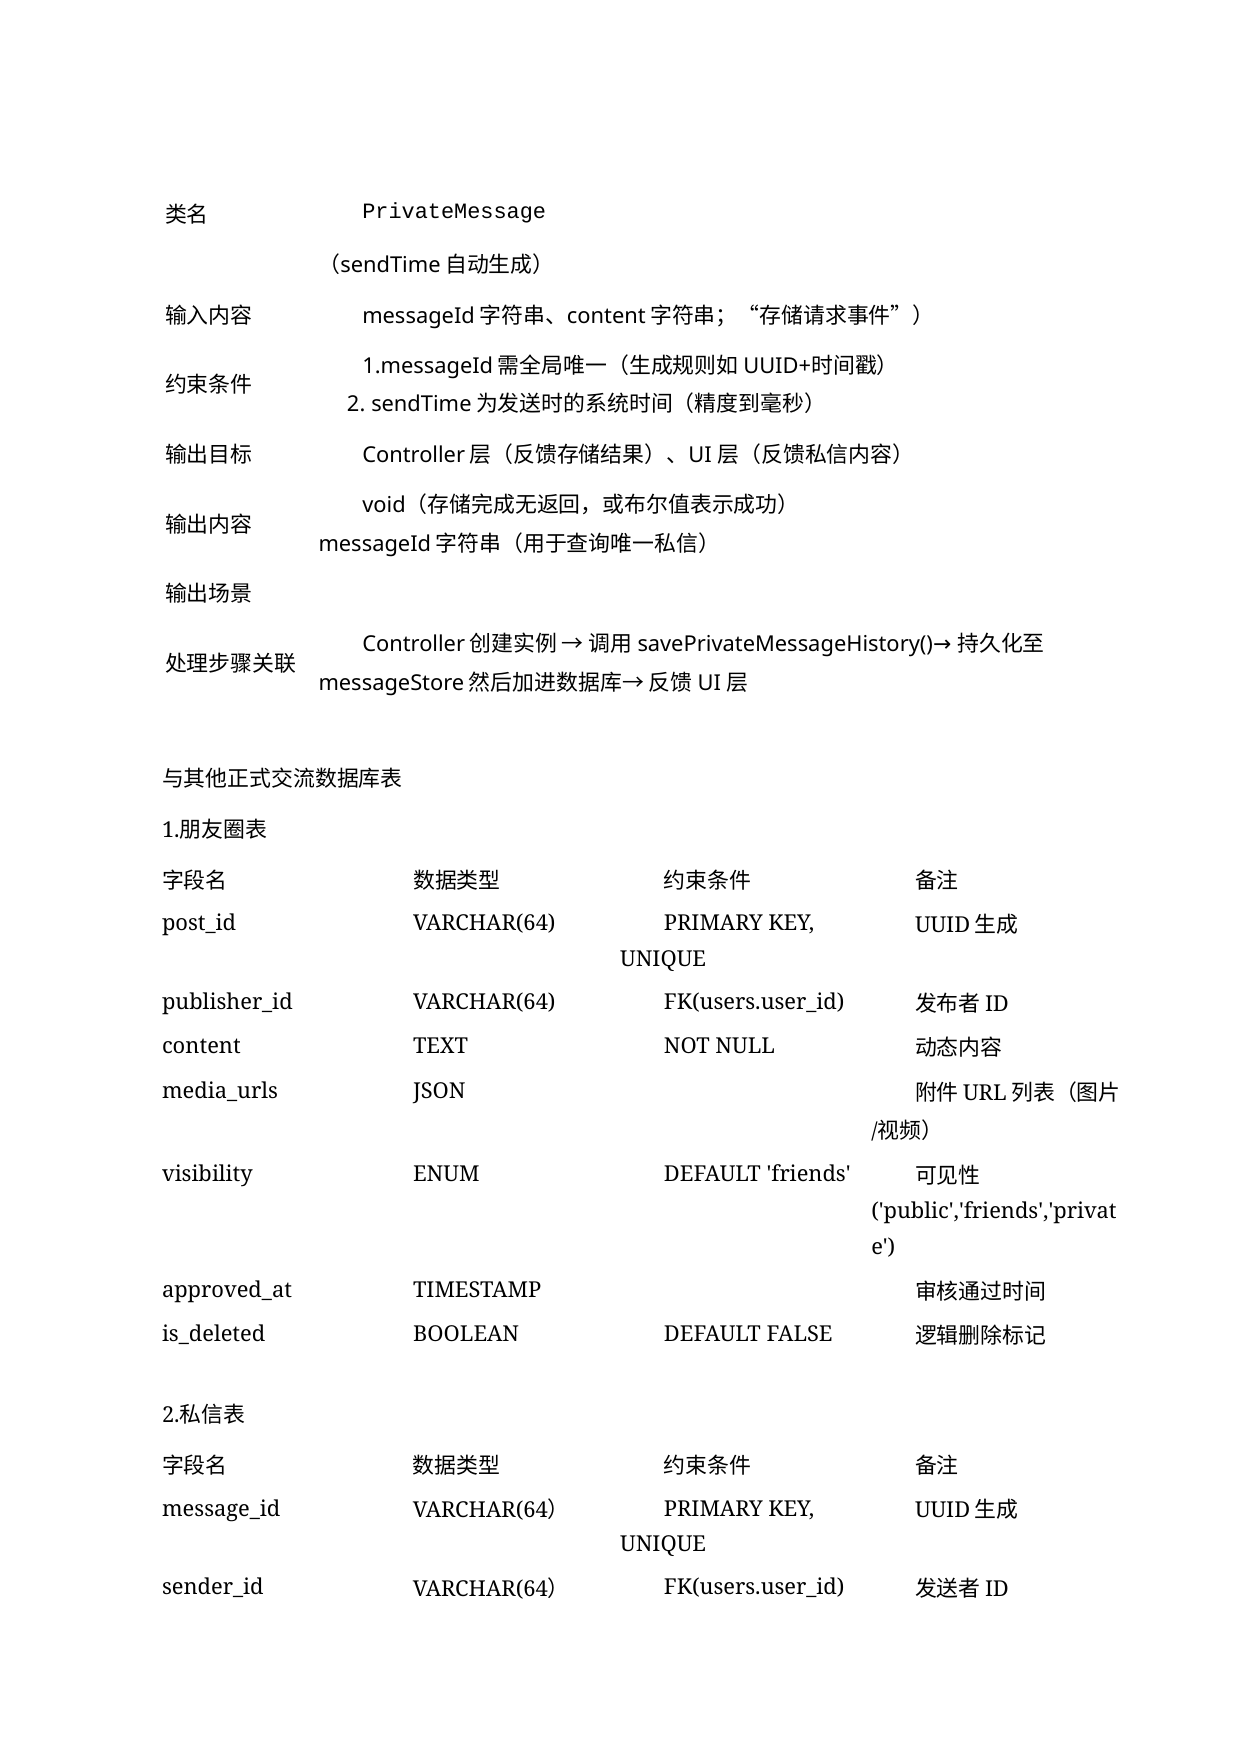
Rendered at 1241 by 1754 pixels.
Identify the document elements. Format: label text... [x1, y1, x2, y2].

table_cell 发布者ID [871, 979, 1122, 1024]
table_cell 可见性 ('public','friends','private') [871, 1151, 1122, 1267]
table_header PrivateMessage [315, 188, 1122, 238]
table_header 备注 [871, 856, 1122, 901]
table_cell 输出目标​ [118, 428, 315, 478]
table_cell （sendTime自动生成） [315, 238, 1122, 288]
table_cell ENUM [369, 1151, 620, 1267]
table_cell is_deleted [118, 1312, 369, 1356]
table_cell 动态内容 [871, 1024, 1122, 1068]
table_cell messageId字符串、content字符串；“存储请求事件”） [315, 289, 1122, 339]
table_cell 输出内容​ [118, 478, 315, 567]
table_cell VARCHAR(64） [369, 1486, 620, 1564]
table_header 约束条件 [620, 1441, 871, 1486]
table_cell visibility [118, 1151, 369, 1267]
table_cell void（存储完成无返回，或布尔值表示成功） messageId字符串（用于查询唯一私信） [315, 478, 1122, 567]
table_cell TIMESTAMP [369, 1267, 620, 1312]
table_cell FK(users.user_id) [620, 979, 871, 1024]
table_cell VARCHAR(64） [369, 1565, 620, 1609]
table_cell [620, 1267, 871, 1312]
table_cell JSON [369, 1069, 620, 1151]
table_cell 处理步骤关联​ [118, 617, 315, 706]
table_cell NOT NULL [620, 1024, 871, 1068]
table_cell VARCHAR(64) [369, 901, 620, 979]
table_header 类名​ [118, 188, 315, 238]
table_cell [118, 238, 315, 288]
table_cell approved_at [118, 1267, 369, 1312]
table_header 数据类型 [369, 856, 620, 901]
table_cell 审核通过时间 [871, 1267, 1122, 1312]
table_header 数据类型 [369, 1441, 620, 1486]
table_cell PRIMARY KEY, UNIQUE [620, 901, 871, 979]
table_cell 附件URL列表（图片/视频） [871, 1069, 1122, 1151]
table_cell BOOLEAN [369, 1312, 620, 1356]
table_cell 输出场景​ [118, 567, 315, 617]
subtitle 与其他正式交流数据库表 [162, 761, 1122, 792]
table_header 约束条件 [620, 856, 871, 901]
table_cell 1.messageId需全局唯一（生成规则如 UUID+时间戳） 2. sendTime为发送时的系统时间（精度到毫秒） [315, 339, 1122, 428]
table_cell 发送者ID [871, 1565, 1122, 1609]
text 2.私信表 [118, 1397, 1122, 1429]
table_cell [620, 1069, 871, 1151]
table_cell FK(users.user_id) [620, 1565, 871, 1609]
table_cell DEFAULT FALSE [620, 1312, 871, 1356]
table_cell 约束条件​ [118, 339, 315, 428]
table_header 备注 [871, 1441, 1122, 1486]
table_cell VARCHAR(64) [369, 979, 620, 1024]
text 1.朋友圈表 [118, 812, 1122, 843]
table_cell sender_id [118, 1565, 369, 1609]
table_cell [315, 567, 1122, 617]
table_header 字段名 [118, 856, 369, 901]
table_cell 输入内容​ [118, 289, 315, 339]
table_cell media_urls [118, 1069, 369, 1151]
table_cell DEFAULT 'friends' [620, 1151, 871, 1267]
table_cell TEXT [369, 1024, 620, 1068]
table_cell post_id [118, 901, 369, 979]
table_cell UUID生成 [871, 901, 1122, 979]
table_cell content [118, 1024, 369, 1068]
table_cell 逻辑删除标记 [871, 1312, 1122, 1356]
table_cell UUID生成 [871, 1486, 1122, 1564]
table_cell publisher_id [118, 979, 369, 1024]
table_cell PRIMARY KEY, UNIQUE [620, 1486, 871, 1564]
table_cell Controller层（反馈存储结果）、UI 层（反馈私信内容） [315, 428, 1122, 478]
table_cell message_id [118, 1486, 369, 1564]
table_header 字段名 [118, 1441, 369, 1486]
table_cell Controller创建实例 → 调用 savePrivateMessageHistory()→ 持久化至 messageStore然后加进数据库→ 反馈 UI 层 [315, 617, 1122, 706]
